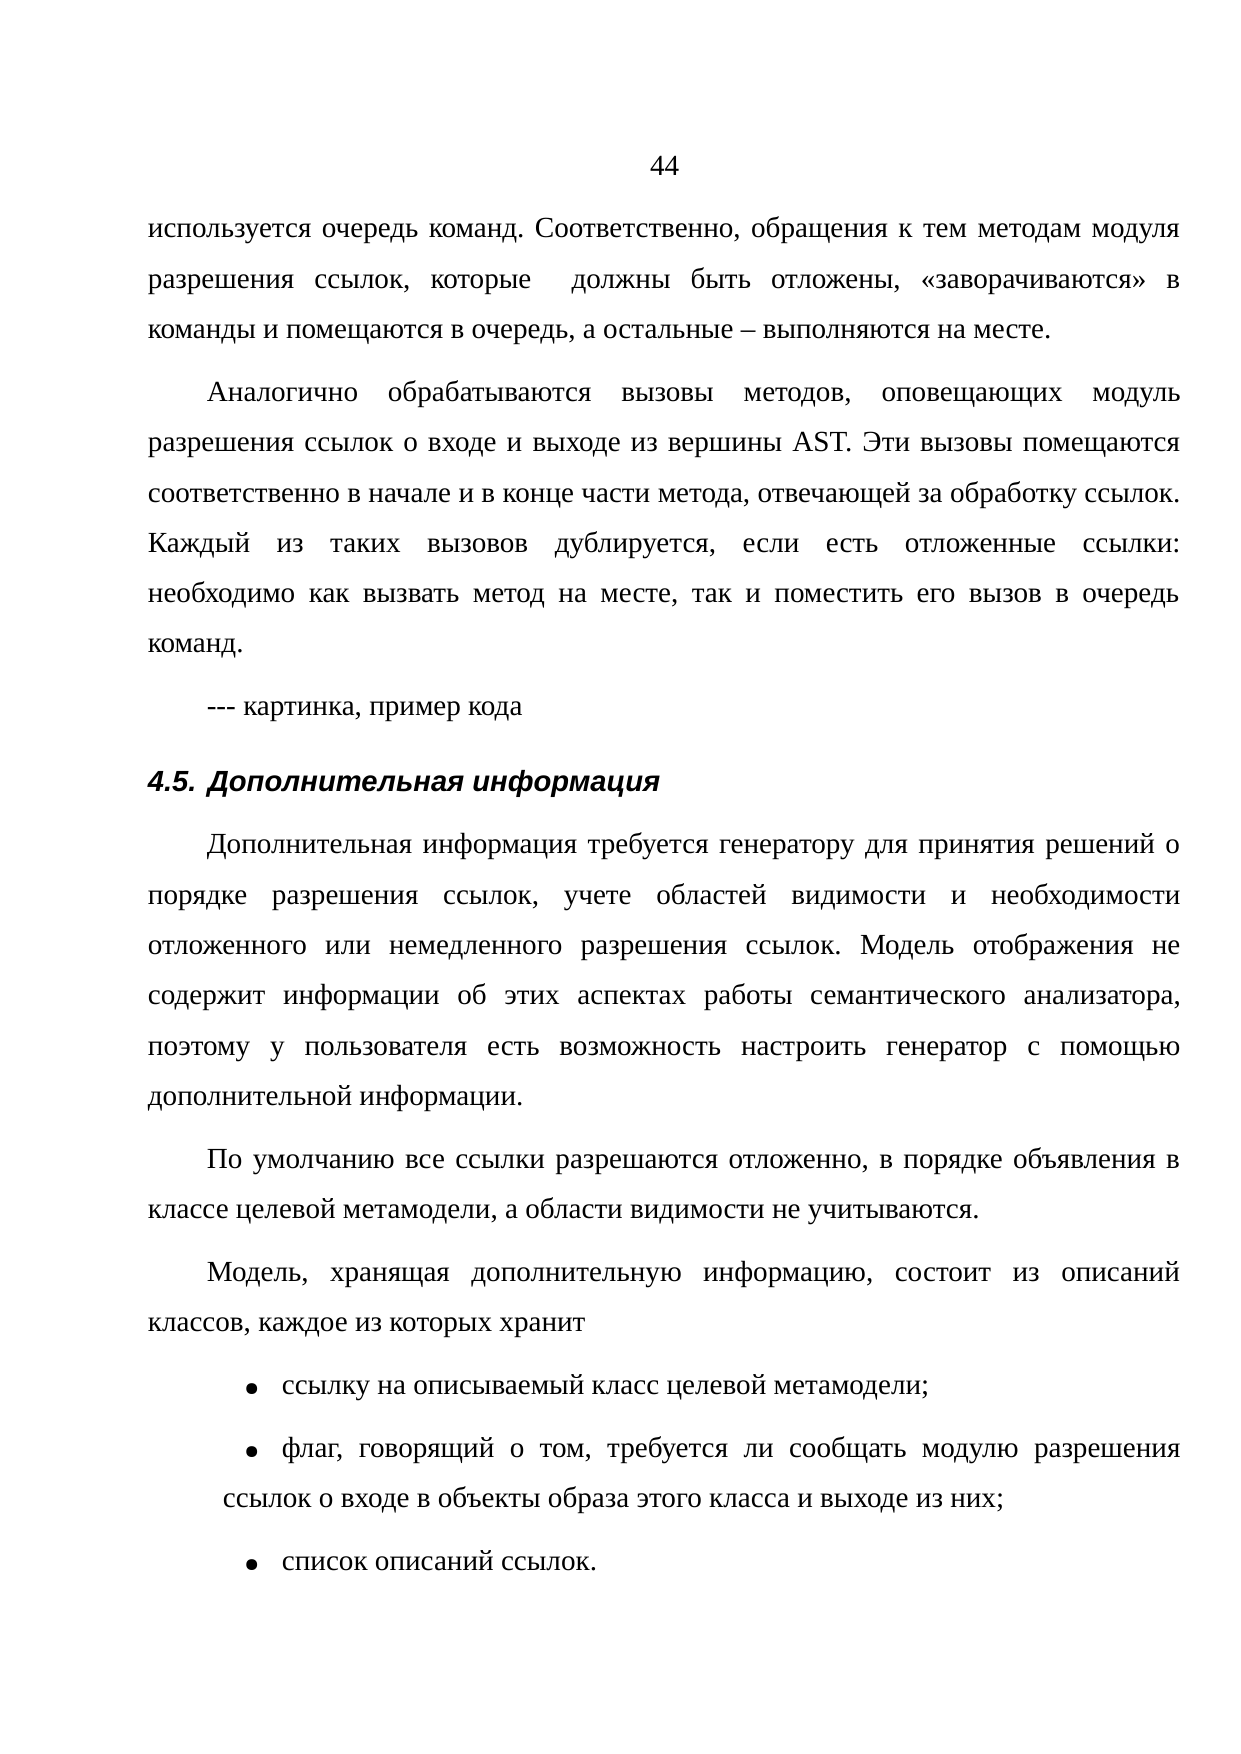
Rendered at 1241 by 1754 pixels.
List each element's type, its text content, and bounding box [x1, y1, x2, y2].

subtitle Дополнительная информация [148, 764, 1181, 797]
text используется очередь команд. Соответственно, обращения к тем методам модуля разрешения ссылок, которые должны быть отложены, «заворачиваются» в команды и помещаются в очередь, а остальные – выполняются на месте. [148, 211, 1181, 345]
list флаг, говорящий о том, требуется ли сообщать модулю разрешения ссылок о входе в объекты образа этого класса и выходе из них; [185, 1430, 1181, 1514]
text Дополнительная информация требуется генератору для принятия решений о порядке разрешения ссылок, учете областей видимости и необходимости отложенного или немедленного разрешения ссылок. Модель отображения не содержит информации об этих аспектах работы семантического анализатора, поэтому у пользователя есть возможность настроить генератор с помощью дополнительной информации. [148, 827, 1181, 1112]
list список описаний ссылок. [185, 1543, 1181, 1577]
text Аналогично обрабатываются вызовы методов, оповещающих модуль разрешения ссылок о входе и выходе из вершины AST. Эти вызовы помещаются соответственно в начале и в конце части метода, отвечающей за обработку ссылок. Каждый из таких вызовов дублируется, если есть отложенные ссылки: необходимо как вызвать метод на месте, так и поместить его вызов в очередь команд. [148, 374, 1181, 659]
list ссылку на описываемый класс целевой метамодели; [185, 1367, 1181, 1401]
text Модель, хранящая дополнительную информацию, состоит из описаний классов, каждое из которых хранит [148, 1254, 1181, 1338]
text По умолчанию все ссылки разрешаются отложенно, в порядке объявления в классе целевой метамодели, а области видимости не учитываются. [148, 1141, 1181, 1225]
text --- картинка, пример кода [148, 688, 1181, 722]
